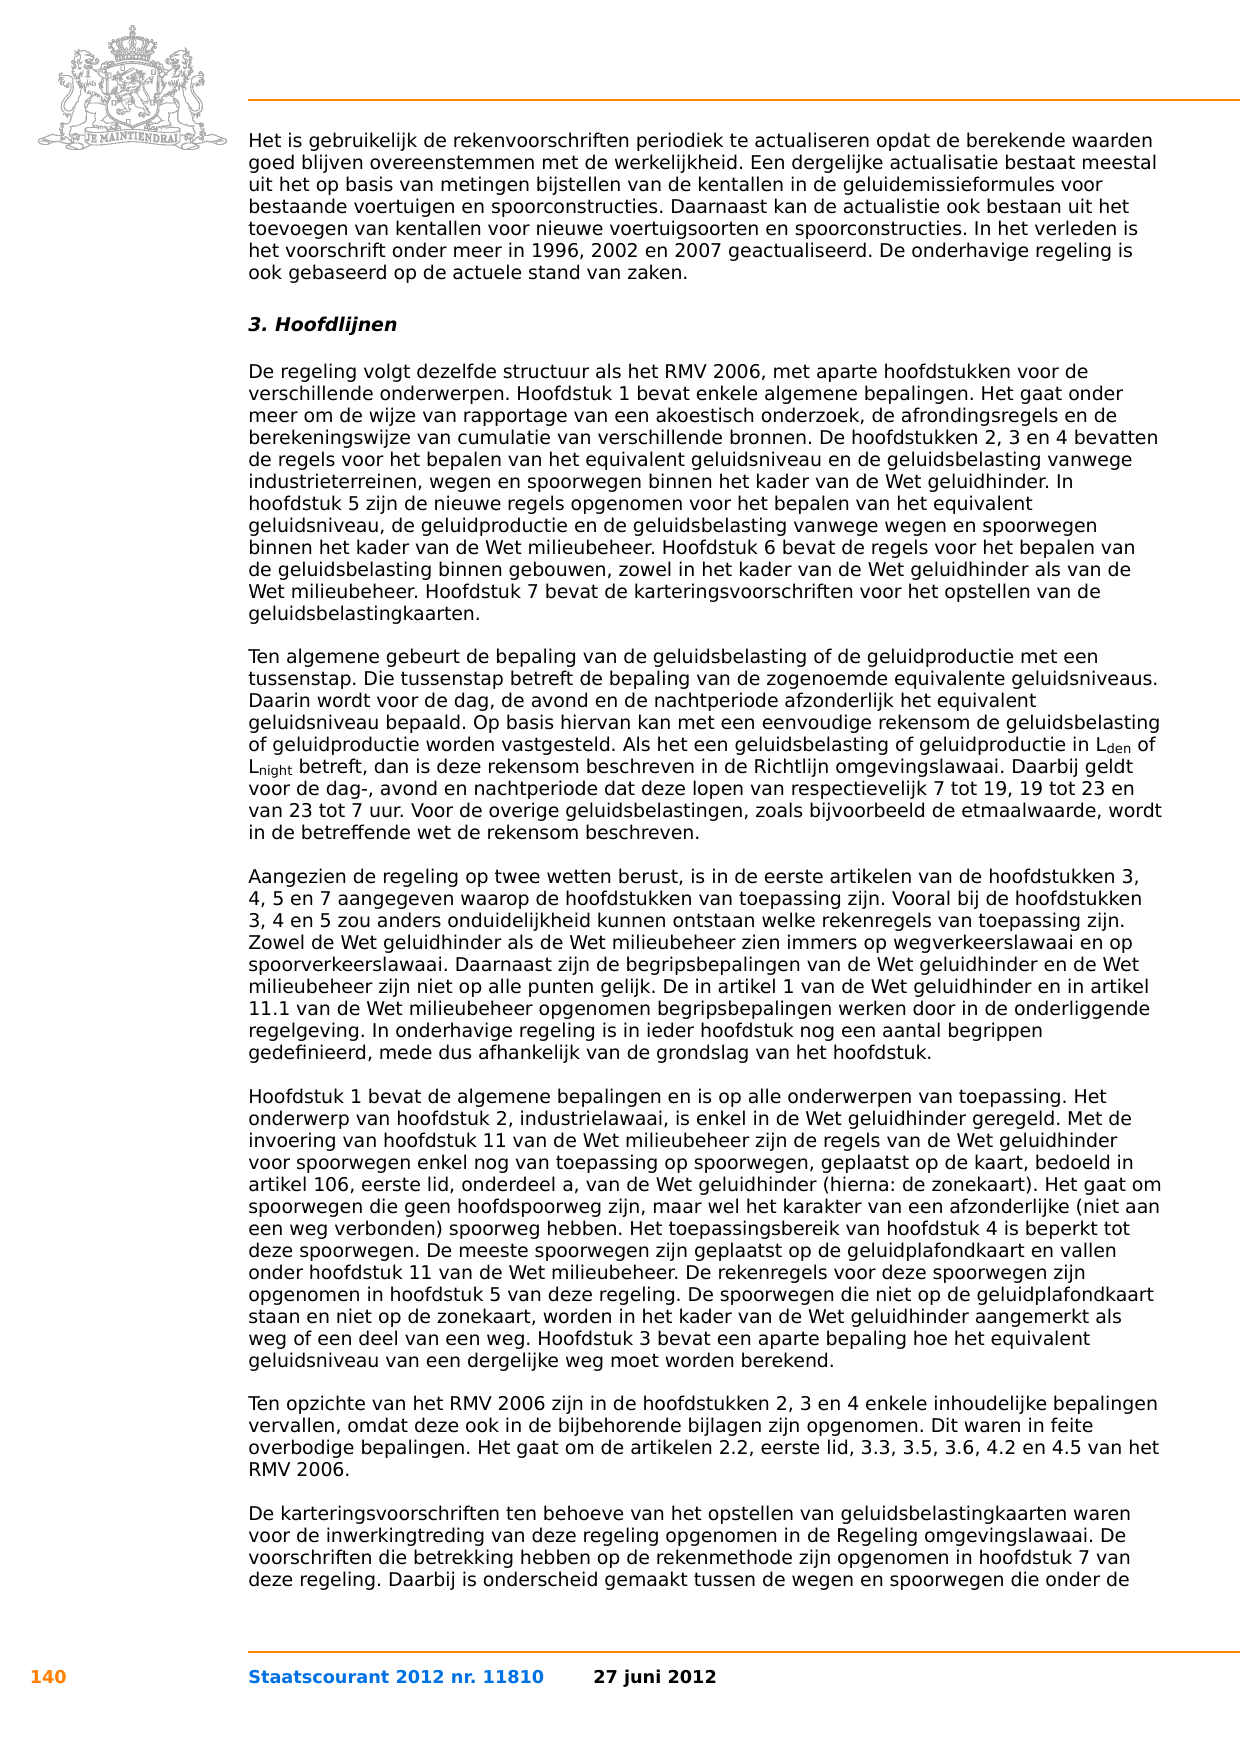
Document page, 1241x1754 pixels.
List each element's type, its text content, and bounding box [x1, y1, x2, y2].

text Ten opzichte van het RMV 2006 zijn in de hoofdstukken 2, 3 en 4 enkele inhoudelijke bepalingen vervallen, omdat deze ook in de bijbehorende bijlagen zijn opgenomen. Dit waren in feite overbodige bepalingen. Het gaat om de artikelen 2.2, eerste lid, 3.3, 3.5, 3.6, 4.2 en 4.5 van het RMV 2006. [248, 1393, 1163, 1481]
text Het is gebruikelijk de rekenvoorschriften periodiek te actualiseren opdat de berekende waarden goed blijven overeenstemmen met de werkelijkheid. Een dergelijke actualisatie bestaat meestal uit het op basis van metingen bijstellen van de kentallen in de geluidemissieformules voor bestaande voertuigen en spoorconstructies. Daarnaast kan de actualistie ook bestaan uit het toevoegen van kentallen voor nieuwe voertuigsoorten en spoorconstructies. In het verleden is het voorschrift onder meer in 1996, 2002 en 2007 geactualiseerd. De onderhavige regeling is ook gebaseerd op de actuele stand van zaken. [248, 130, 1163, 284]
picture [38, 25, 227, 150]
subtitle 3. Hoofdlijnen [248, 314, 1163, 336]
text Aangezien de regeling op twee wetten berust, is in de eerste artikelen van de hoofdstukken 3, 4, 5 en 7 aangegeven waarop de hoofdstukken van toepassing zijn. Vooral bij de hoofdstukken 3, 4 en 5 zou anders onduidelijkheid kunnen ontstaan welke rekenregels van toepassing zijn. Zowel de Wet geluidhinder als de Wet milieubeheer zien immers op wegverkeerslawaai en op spoorverkeerslawaai. Daarnaast zijn de begripsbepalingen van de Wet geluidhinder en de Wet milieubeheer zijn niet op alle punten gelijk. De in artikel 1 van de Wet geluidhinder en in artikel 11.1 van de Wet milieubeheer opgenomen begripsbepalingen werken door in de onderliggende regelgeving. In onderhavige regeling is in ieder hoofdstuk nog een aantal begrippen gedefinieerd, mede dus afhankelijk van de grondslag van het hoofdstuk. [248, 866, 1163, 1064]
text De regeling volgt dezelfde structuur als het RMV 2006, met aparte hoofdstukken voor de verschillende onderwerpen. Hoofdstuk 1 bevat enkele algemene bepalingen. Het gaat onder meer om de wijze van rapportage van een akoestisch onderzoek, de afrondingsregels en de berekeningswijze van cumulatie van verschillende bronnen. De hoofdstukken 2, 3 en 4 bevatten de regels voor het bepalen van het equivalent geluidsniveau en de geluidsbelasting vanwege industrieterreinen, wegen en spoorwegen binnen het kader van de Wet geluidhinder. In hoofdstuk 5 zijn de nieuwe regels opgenomen voor het bepalen van het equivalent geluidsniveau, de geluidproductie en de geluidsbelasting vanwege wegen en spoorwegen binnen het kader van de Wet milieubeheer. Hoofdstuk 6 bevat de regels voor het bepalen van de geluidsbelasting binnen gebouwen, zowel in het kader van de Wet geluidhinder als van de Wet milieubeheer. Hoofdstuk 7 bevat de karteringsvoorschriften voor het opstellen van de geluidsbelastingkaarten. [248, 361, 1163, 624]
text De karteringsvoorschriften ten behoeve van het opstellen van geluidsbelastingkaarten waren voor de inwerkingtreding van deze regeling opgenomen in de Regeling omgevingslawaai. De voorschriften die betrekking hebben op de rekenmethode zijn opgenomen in hoofdstuk 7 van deze regeling. Daarbij is onderscheid gemaakt tussen de wegen en spoorwegen die onder de [248, 1503, 1163, 1591]
text Hoofdstuk 1 bevat de algemene bepalingen en is op alle onderwerpen van toepassing. Het onderwerp van hoofdstuk 2, industrielawaai, is enkel in de Wet geluidhinder geregeld. Met de invoering van hoofdstuk 11 van de Wet milieubeheer zijn de regels van de Wet geluidhinder voor spoorwegen enkel nog van toepassing op spoorwegen, geplaatst op de kaart, bedoeld in artikel 106, eerste lid, onderdeel a, van de Wet geluidhinder (hierna: de zonekaart). Het gaat om spoorwegen die geen hoofdspoorweg zijn, maar wel het karakter van een afzonderlijke (niet aan een weg verbonden) spoorweg hebben. Het toepassingsbereik van hoofdstuk 4 is beperkt tot deze spoorwegen. De meeste spoorwegen zijn geplaatst op de geluidplafondkaart en vallen onder hoofdstuk 11 van de Wet milieubeheer. De rekenregels voor deze spoorwegen zijn opgenomen in hoofdstuk 5 van deze regeling. De spoorwegen die niet op de geluidplafondkaart staan en niet op de zonekaart, worden in het kader van de Wet geluidhinder aangemerkt als weg of een deel van een weg. Hoofdstuk 3 bevat een aparte bepaling hoe het equivalent geluidsniveau van een dergelijke weg moet worden berekend. [248, 1086, 1163, 1371]
text Ten algemene gebeurt de bepaling van de geluidsbelasting of de geluidproductie met een tussenstap. Die tussenstap betreft de bepaling van de zogenoemde equivalente geluidsniveaus. Daarin wordt voor de dag, de avond en de nachtperiode afzonderlijk het equivalent geluidsniveau bepaald. Op basis hiervan kan met een eenvoudige rekensom de geluidsbelasting of geluidproductie worden vastgesteld. Als het een geluidsbelasting of geluidproductie in Lden of Lnight betreft, dan is deze rekensom beschreven in de Richtlijn omgevingslawaai. Daarbij geldt voor de dag-, avond en nachtperiode dat deze lopen van respectievelijk 7 tot 19, 19 tot 23 en van 23 tot 7 uur. Voor de overige geluidsbelastingen, zoals bijvoorbeeld de etmaalwaarde, wordt in de betreffende wet de rekensom beschreven. [248, 646, 1163, 844]
